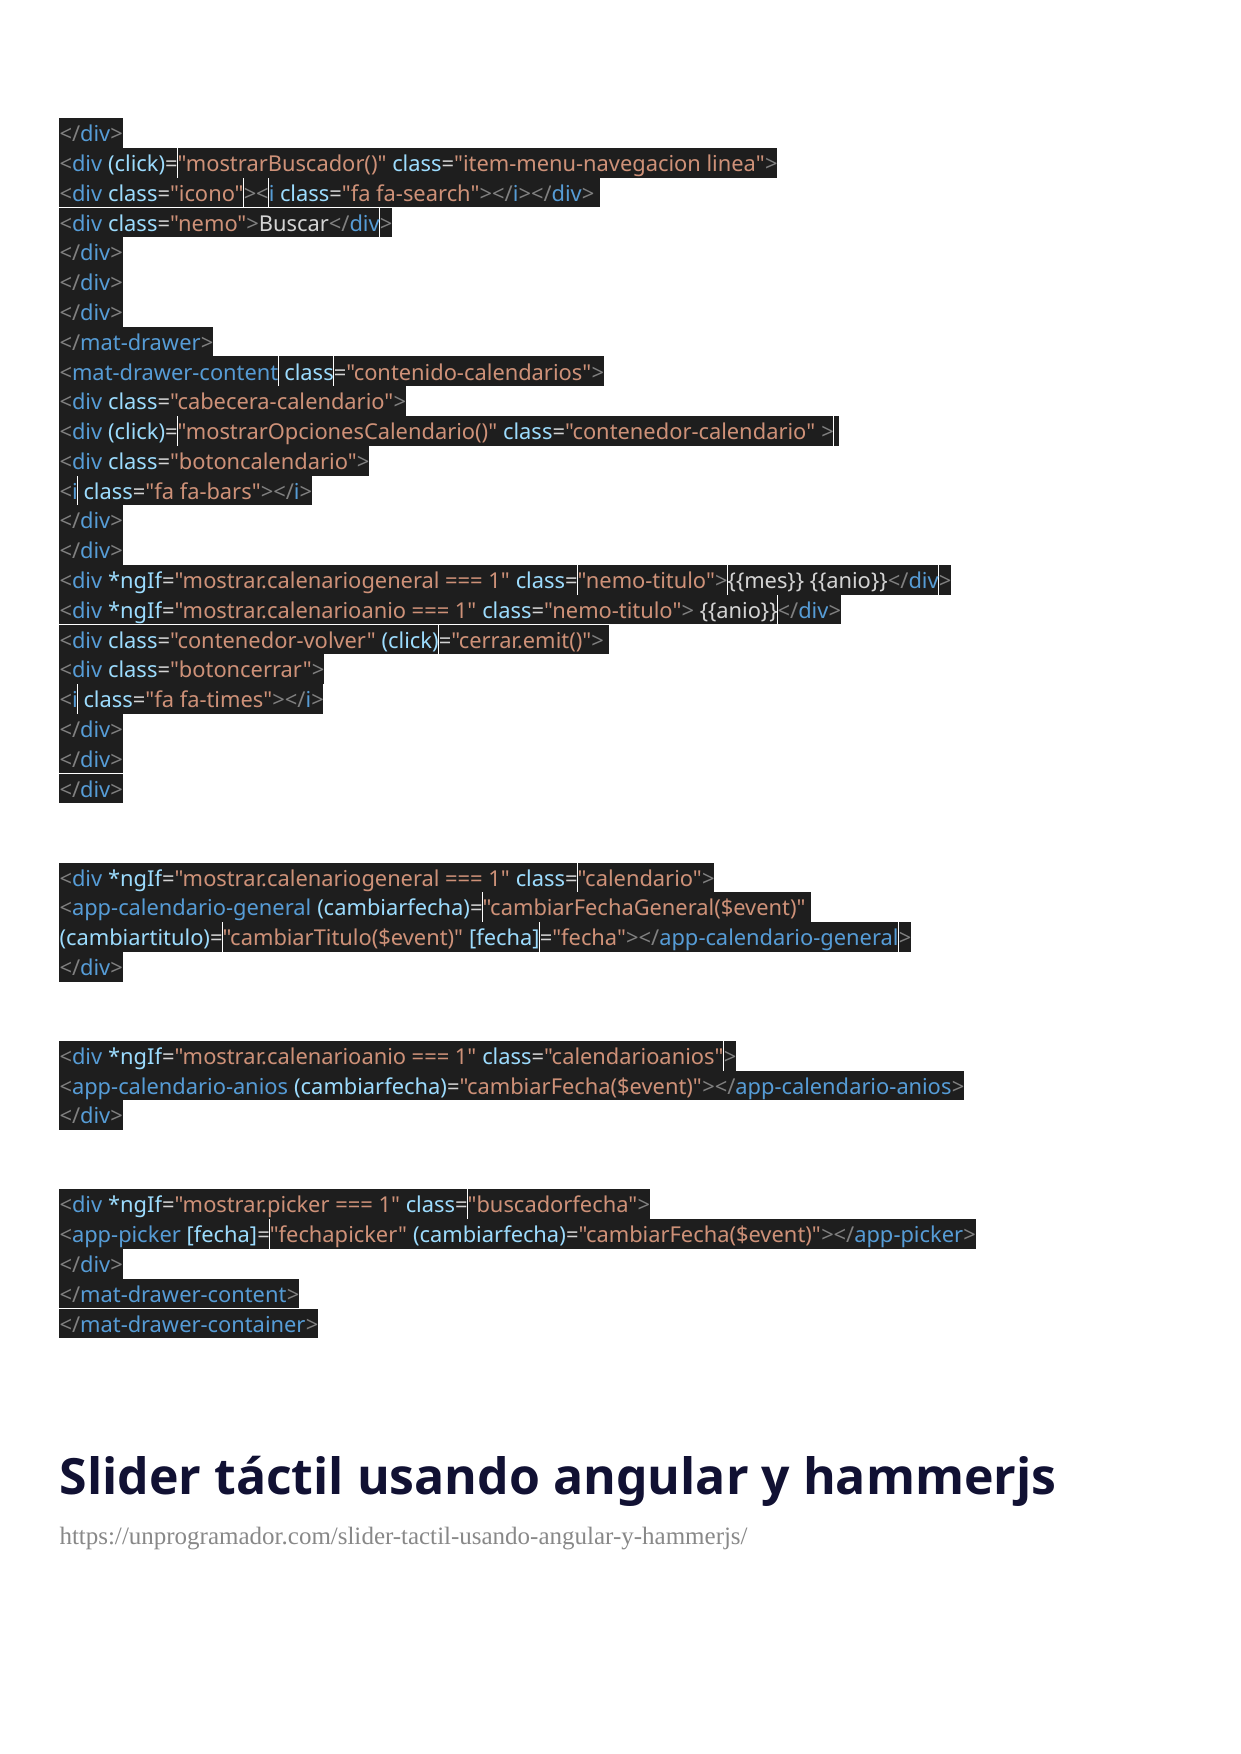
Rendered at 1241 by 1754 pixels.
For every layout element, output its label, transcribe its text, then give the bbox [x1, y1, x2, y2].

text https://unprogramador.com/slider-tactil-usando-angular-y-hammerjs/ [59, 1521, 1170, 1550]
subtitle Slider táctil usando angular y hammerjs [59, 1441, 1170, 1509]
text <div class="contenedor-volver" (click)="cerrar.emit()"> [59, 624, 1170, 654]
text </div> [59, 237, 1170, 267]
text </div> [59, 714, 1170, 744]
text </div> [59, 267, 1170, 297]
text <i class="fa fa-bars"></i> [59, 476, 1170, 505]
text </div> [59, 952, 1170, 982]
text </div> [59, 744, 1170, 773]
text <div class="nemo">Buscar</div> [59, 207, 1170, 237]
text <div *ngIf="mostrar.calenarioanio === 1" class="calendarioanios"> [59, 1041, 1170, 1071]
text <app-picker [fecha]="fechapicker" (cambiarfecha)="cambiarFecha($event)"></app-picker> [59, 1219, 1170, 1249]
text <app-calendario-anios (cambiarfecha)="cambiarFecha($event)"></app-calendario-anios> [59, 1071, 1170, 1100]
text </div> [59, 773, 1170, 803]
text </div> [59, 535, 1170, 565]
text <app-calendario-general (cambiarfecha)="cambiarFechaGeneral($event)" (cambiartitulo)="cambiarTitulo($event)" [fecha]="fecha"></app-calendario-general> [59, 892, 1170, 952]
text </mat-drawer> [59, 327, 1170, 356]
text </mat-drawer-content> [59, 1279, 1170, 1308]
text <div (click)="mostrarBuscador()" class="item-menu-navegacion linea"> [59, 148, 1170, 178]
text <div *ngIf="mostrar.calenarioanio === 1" class="nemo-titulo"> {{anio}}</div> [59, 595, 1170, 624]
text <mat-drawer-content class="contenido-calendarios"> [59, 356, 1170, 386]
text </div> [59, 1100, 1170, 1130]
text </div> [59, 505, 1170, 535]
text <div class="botoncalendario"> [59, 446, 1170, 476]
text <div *ngIf="mostrar.calenariogeneral === 1" class="calendario"> [59, 862, 1170, 892]
text <div class="icono"><i class="fa fa-search"></i></div> [59, 178, 1170, 207]
text </div> [59, 1249, 1170, 1279]
text <div *ngIf="mostrar.calenariogeneral === 1" class="nemo-titulo">{{mes}} {{anio}}</div> [59, 565, 1170, 595]
text <div *ngIf="mostrar.picker === 1" class="buscadorfecha"> [59, 1189, 1170, 1219]
text <i class="fa fa-times"></i> [59, 684, 1170, 714]
text </mat-drawer-container> [59, 1308, 1170, 1338]
text <div class="cabecera-calendario"> [59, 386, 1170, 416]
text </div> [59, 297, 1170, 327]
text <div (click)="mostrarOpcionesCalendario()" class="contenedor-calendario" > [59, 416, 1170, 446]
text </div> [59, 118, 1170, 148]
text <div class="botoncerrar"> [59, 654, 1170, 684]
